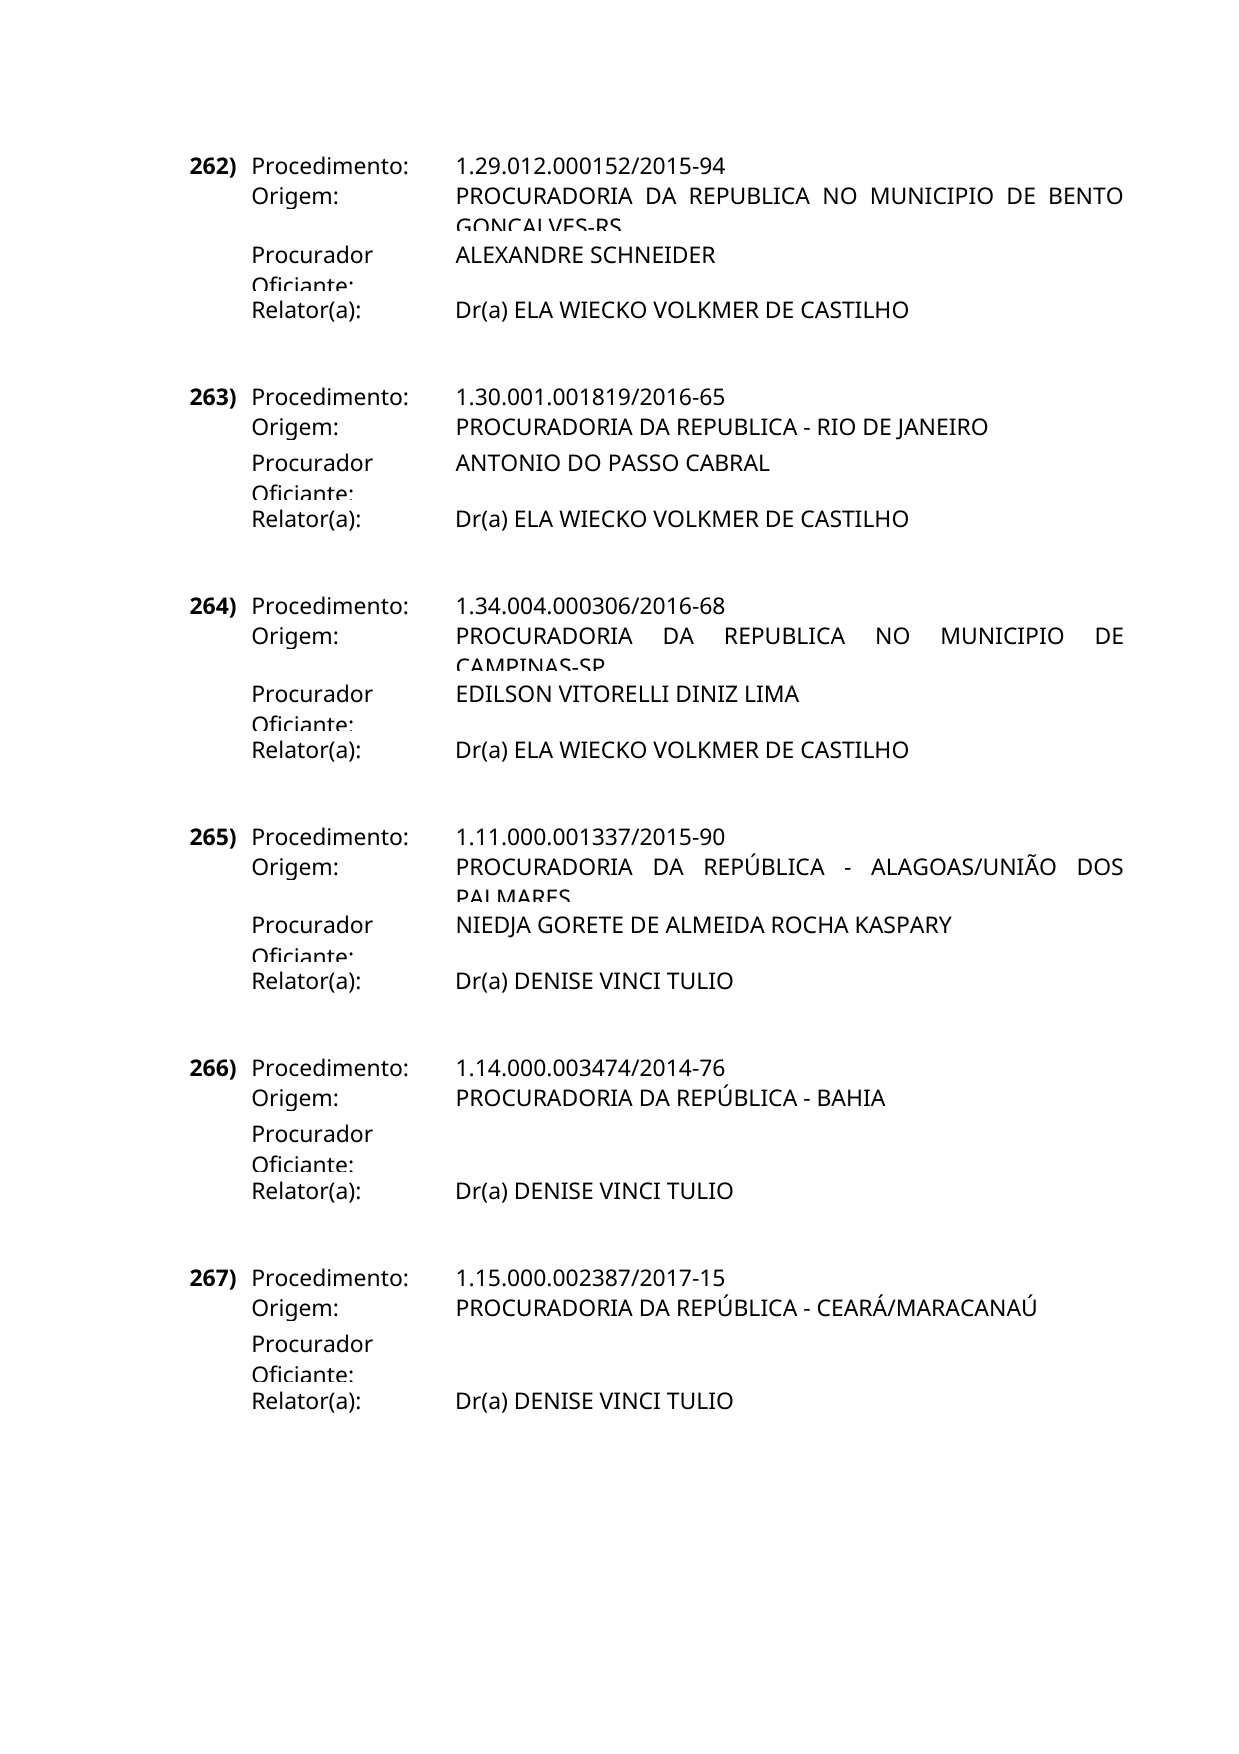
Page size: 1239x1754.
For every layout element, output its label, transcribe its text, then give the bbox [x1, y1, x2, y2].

table_cell [0, 1262, 189, 1290]
table_cell [189, 1385, 251, 1415]
table_cell [1125, 381, 1239, 409]
table_cell Procedimento: [251, 1262, 455, 1290]
table_cell 265) [189, 821, 251, 849]
table_cell [251, 231, 455, 238]
table_cell 1.34.004.000306/2016-68 [455, 590, 1124, 618]
table_header Dr(a) DENISE VINCI TULIO [455, 1175, 1122, 1203]
table_cell [189, 1320, 251, 1328]
table_cell [0, 411, 189, 439]
table_cell Procurador Oficiante: [251, 239, 455, 291]
table_cell [1125, 1385, 1239, 1415]
table_cell [1125, 965, 1239, 995]
table_cell [0, 1082, 189, 1110]
table_cell [189, 995, 251, 1052]
table_cell [1125, 909, 1239, 960]
table_cell [0, 671, 189, 678]
table_cell [1125, 1292, 1239, 1320]
table_cell [189, 1110, 251, 1118]
table_cell [1125, 180, 1239, 208]
table_cell 263) [189, 381, 251, 409]
table_cell [0, 851, 189, 879]
table_cell [0, 1385, 189, 1415]
table_cell [0, 440, 189, 447]
table_cell 1.15.000.002387/2017-15 [455, 1262, 1124, 1290]
table_header Dr(a) ELA WIECKO VOLKMER DE CASTILHO [455, 294, 1122, 323]
table_cell 262) [189, 150, 251, 178]
table_cell [189, 965, 251, 995]
table_cell [189, 447, 251, 498]
table_cell [251, 902, 455, 909]
table_cell [0, 533, 189, 589]
table_cell [189, 1292, 251, 1320]
table_cell [189, 533, 251, 589]
table_cell [0, 1052, 189, 1080]
table_cell [1125, 734, 1239, 764]
table_cell [251, 209, 455, 231]
table_cell [189, 909, 251, 960]
table_cell [0, 381, 189, 409]
table_cell [189, 503, 251, 533]
table_header Dr(a) DENISE VINCI TULIO [455, 965, 1122, 993]
table_cell [251, 1110, 455, 1118]
table_cell [251, 764, 455, 821]
table_cell [1125, 1320, 1239, 1328]
table_cell [189, 239, 251, 289]
table_cell [1125, 231, 1239, 238]
table_cell [251, 533, 455, 589]
table_cell [1125, 1052, 1239, 1080]
table_cell Procedimento: [251, 590, 455, 618]
table_cell [455, 671, 1124, 678]
table_cell Procedimento: [251, 150, 455, 178]
table_cell [0, 1175, 189, 1205]
table_cell [1125, 324, 1239, 381]
table_cell [455, 1320, 1124, 1328]
table_cell [189, 734, 251, 764]
table_cell 1.30.001.001819/2016-65 [455, 381, 1124, 409]
table_cell [189, 324, 251, 381]
table_cell [455, 231, 1124, 238]
table_cell 266) [189, 1052, 251, 1080]
table_cell [0, 231, 189, 238]
table_cell PROCURADORIA DA REPUBLICA NO MUNICIPIO DE BENTO GONCALVES-RS [455, 180, 1124, 231]
table_cell [455, 902, 1124, 909]
table_header Dr(a) ELA WIECKO VOLKMER DE CASTILHO [455, 734, 1122, 762]
table_cell Procurador Oficiante: [251, 447, 455, 499]
table_cell [0, 324, 189, 381]
table_header [251, 0, 455, 150]
table_header Relator(a): [251, 965, 455, 993]
table_cell [189, 180, 251, 208]
table_cell [0, 447, 189, 498]
table_cell NIEDJA GORETE DE ALMEIDA ROCHA KASPARY [455, 909, 1124, 960]
table_cell Procedimento: [251, 1052, 455, 1080]
table_header Dr(a) ELA WIECKO VOLKMER DE CASTILHO [455, 503, 1122, 531]
table_cell [0, 1320, 189, 1328]
table_cell [1125, 764, 1239, 821]
table_cell [1125, 533, 1239, 589]
table_cell [1125, 447, 1239, 498]
table_cell [1125, 821, 1239, 849]
table_cell [251, 671, 455, 678]
table_cell [0, 590, 189, 618]
table_cell [455, 1205, 1124, 1262]
table_cell [1125, 1110, 1239, 1118]
table_cell [0, 902, 189, 909]
table_cell [1125, 678, 1239, 729]
table_cell [1125, 1205, 1239, 1262]
table_cell Procedimento: [251, 821, 455, 849]
table_header [455, 0, 1124, 150]
table_cell [1125, 590, 1239, 618]
table_cell [1125, 411, 1239, 439]
table_cell [0, 503, 189, 533]
table_cell [0, 879, 189, 902]
table_cell Procurador Oficiante: [251, 678, 455, 731]
table_cell [189, 648, 251, 671]
table_cell [0, 1118, 189, 1172]
table_cell [455, 324, 1124, 381]
table_cell Procedimento: [251, 381, 455, 409]
table_cell PROCURADORIA DA REPUBLICA NO MUNICIPIO DE CAMPINAS-SP [455, 620, 1124, 671]
table_cell PROCURADORIA DA REPÚBLICA - ALAGOAS/UNIÃO DOS PALMARES [455, 851, 1124, 902]
table_cell [1125, 209, 1239, 231]
table_cell ANTONIO DO PASSO CABRAL [455, 447, 1124, 498]
table_cell [455, 995, 1124, 1052]
table_cell [189, 1205, 251, 1262]
table_cell [189, 1175, 251, 1205]
table_cell [455, 440, 1124, 447]
table_cell [1125, 239, 1239, 289]
table_header Relator(a): [251, 1385, 455, 1413]
table_cell [189, 879, 251, 902]
table_cell [1125, 150, 1239, 178]
table_header Dr(a) DENISE VINCI TULIO [455, 1385, 1122, 1413]
table_header [0, 0, 189, 150]
table_cell [0, 239, 189, 289]
table_cell [189, 902, 251, 909]
table_cell [455, 764, 1124, 821]
table_cell [0, 648, 189, 671]
table_cell EDILSON VITORELLI DINIZ LIMA [455, 678, 1124, 729]
table_cell [1125, 294, 1239, 324]
table_cell [1125, 503, 1239, 533]
table_cell Procurador Oficiante: [251, 909, 455, 962]
table_cell [455, 533, 1124, 589]
table_header Relator(a): [251, 734, 455, 762]
table_cell [455, 1328, 1124, 1382]
table_cell Procurador Oficiante: [251, 1118, 455, 1172]
table_cell [0, 1205, 189, 1262]
table_cell [455, 1118, 1124, 1172]
table_cell PROCURADORIA DA REPÚBLICA - BAHIA [455, 1082, 1124, 1110]
table_cell [251, 995, 455, 1052]
table_cell [0, 1110, 189, 1118]
table_cell 1.29.012.000152/2015-94 [455, 150, 1124, 178]
table_cell [189, 671, 251, 678]
table_cell [189, 1118, 251, 1172]
table_cell [1125, 1262, 1239, 1290]
table_header [189, 0, 251, 150]
table_cell [251, 879, 455, 902]
table_cell [0, 1292, 189, 1320]
table_cell [0, 294, 189, 324]
table_cell 1.14.000.003474/2014-76 [455, 1052, 1124, 1080]
table_cell PROCURADORIA DA REPUBLICA - RIO DE JANEIRO [455, 411, 1124, 439]
table_cell [0, 734, 189, 764]
table_cell Origem: [251, 1292, 455, 1320]
table_cell [0, 965, 189, 995]
table_cell [189, 440, 251, 447]
table_cell [0, 995, 189, 1052]
table_cell [0, 909, 189, 960]
table_cell [455, 1110, 1124, 1118]
table_cell [189, 764, 251, 821]
table_cell [0, 209, 189, 231]
table_cell [189, 294, 251, 324]
table_cell [251, 1205, 455, 1262]
table_cell Origem: [251, 411, 455, 439]
table_cell [1125, 851, 1239, 879]
table_cell [1125, 620, 1239, 648]
table_cell [189, 1082, 251, 1110]
table_header [1125, 0, 1239, 150]
table_header Relator(a): [251, 294, 455, 323]
table_cell [251, 440, 455, 447]
table_cell PROCURADORIA DA REPÚBLICA - CEARÁ/MARACANAÚ [455, 1292, 1124, 1320]
table_cell Procurador Oficiante: [251, 1328, 455, 1382]
table_cell 267) [189, 1262, 251, 1290]
table_cell Origem: [251, 180, 455, 208]
table_cell [1125, 1328, 1239, 1382]
table_cell [1125, 1082, 1239, 1110]
table_cell Origem: [251, 851, 455, 879]
table_header Relator(a): [251, 503, 455, 531]
table_cell [1125, 440, 1239, 447]
table_cell [0, 1328, 189, 1382]
table_cell [189, 1328, 251, 1382]
table_cell Origem: [251, 1082, 455, 1110]
table_cell [1125, 648, 1239, 671]
table_cell [1125, 1118, 1239, 1172]
table_cell [1125, 879, 1239, 902]
table_cell [0, 764, 189, 821]
table_cell [251, 324, 455, 381]
table_cell [189, 231, 251, 238]
table_cell ALEXANDRE SCHNEIDER [455, 239, 1124, 289]
table_cell 264) [189, 590, 251, 618]
table_cell [189, 209, 251, 231]
table_cell [189, 678, 251, 729]
table_cell [0, 180, 189, 208]
table_cell 1.11.000.001337/2015-90 [455, 821, 1124, 849]
table_cell [0, 620, 189, 648]
table_cell Origem: [251, 620, 455, 648]
table_cell [1125, 902, 1239, 909]
table_cell [0, 821, 189, 849]
table_cell [251, 1320, 455, 1328]
table_cell [189, 851, 251, 879]
table_cell [251, 648, 455, 671]
table_cell [189, 620, 251, 648]
table_cell [1125, 671, 1239, 678]
table_cell [0, 150, 189, 178]
table_cell [1125, 995, 1239, 1052]
table_cell [189, 411, 251, 439]
table_cell [0, 678, 189, 729]
table_cell [1125, 1175, 1239, 1205]
table_header Relator(a): [251, 1175, 455, 1203]
